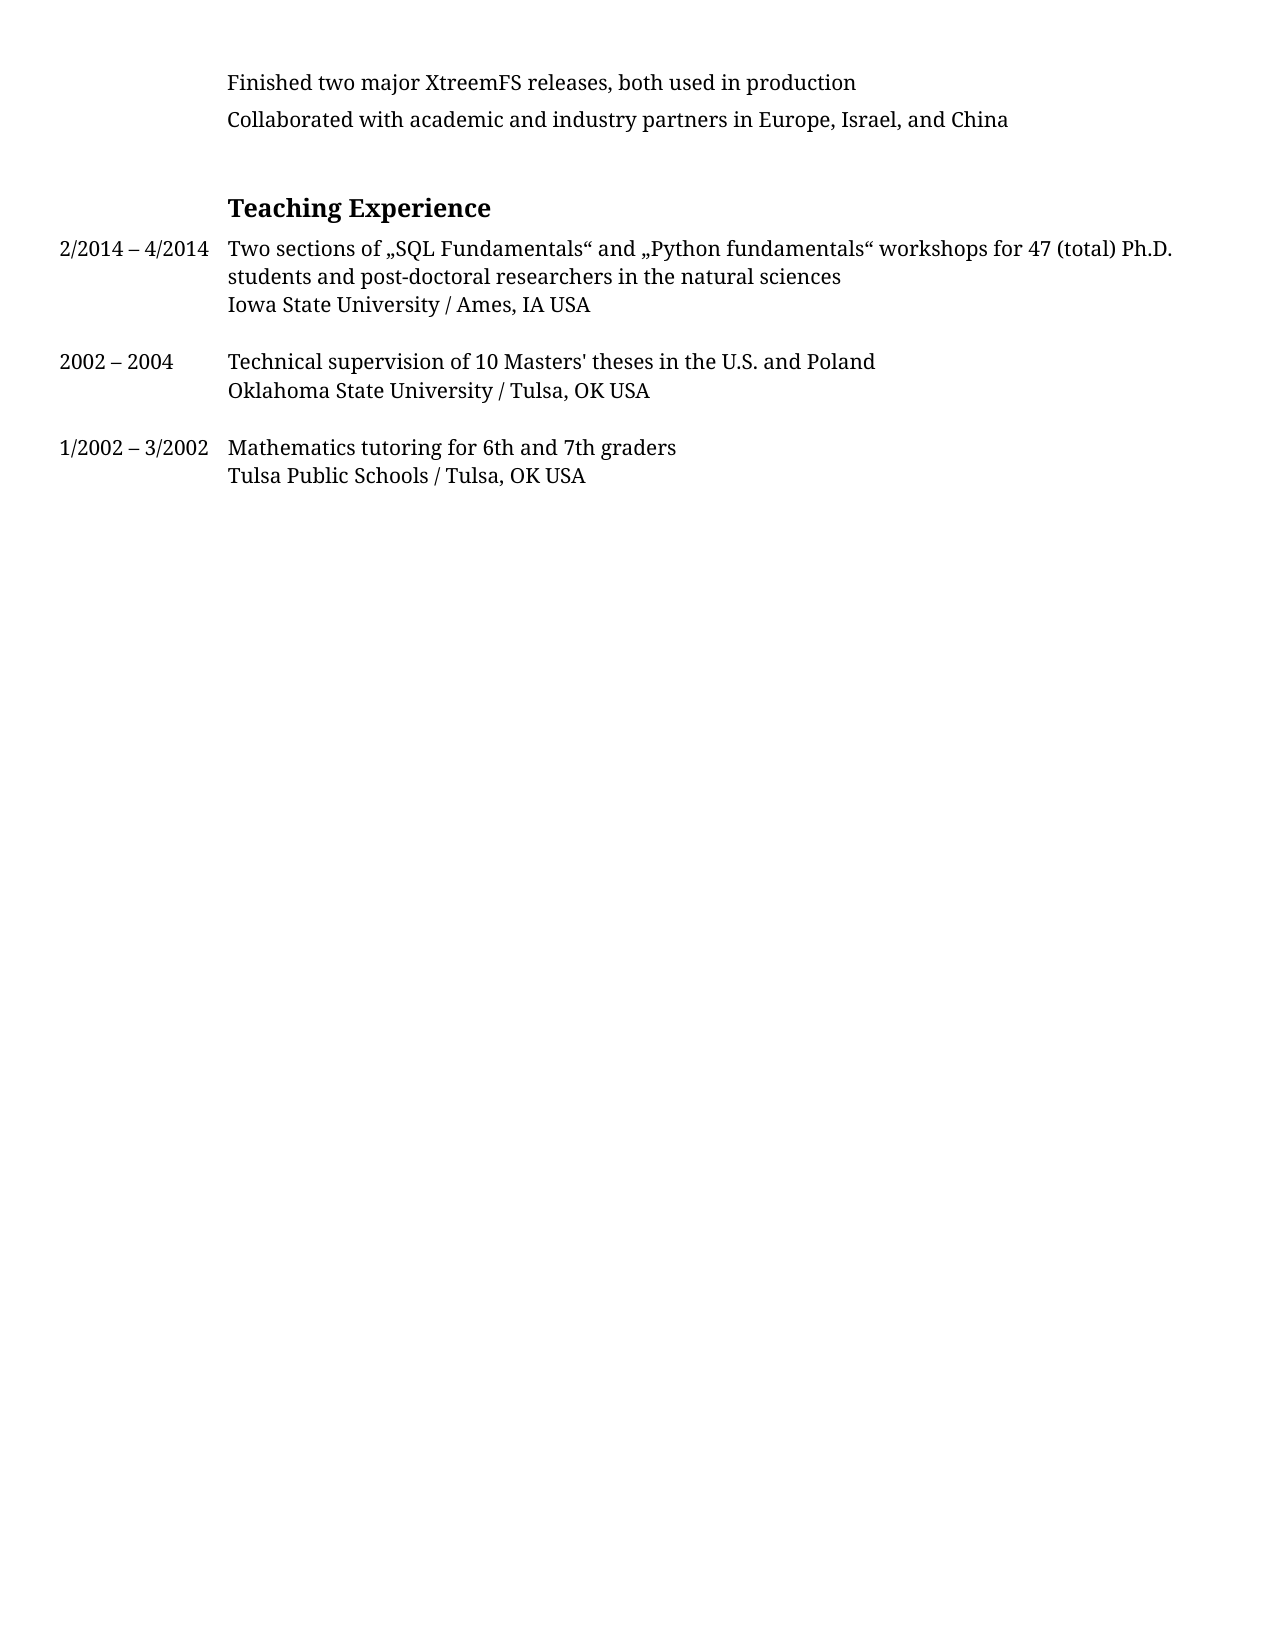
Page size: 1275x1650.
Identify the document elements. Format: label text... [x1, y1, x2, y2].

table_cell [58, 59, 227, 134]
table_cell Finished two major XtreemFS releases, both used in production Collaborated with academic and industry partners in Europe, Israel, and China [227, 59, 1216, 134]
table_header [59, 191, 228, 234]
table_cell Two sections of „SQL Fundamentals“ and „Python fundamentals“ workshops for 47 (total) Ph.D. students and post-doctoral researchers in the natural sciences Iowa State University / Ames, IA USA [228, 234, 1216, 319]
table_cell [59, 319, 228, 347]
table_cell Mathematics tutoring for 6th and 7th graders Tulsa Public Schools / Tulsa, OK USA [228, 433, 1216, 490]
table_cell 2002 – 2004 [59, 348, 228, 404]
table_cell [228, 319, 1216, 347]
table_cell Technical supervision of 10 Masters' theses in the U.S. and Poland Oklahoma State University / Tulsa, OK USA [228, 348, 1216, 404]
table_cell [59, 404, 228, 433]
table_cell [228, 404, 1216, 433]
table_header Teaching Experience [228, 191, 1216, 234]
table_cell 2/2014 – 4/2014 [59, 234, 228, 319]
table_cell 1/2002 – 3/2002 [59, 433, 228, 490]
